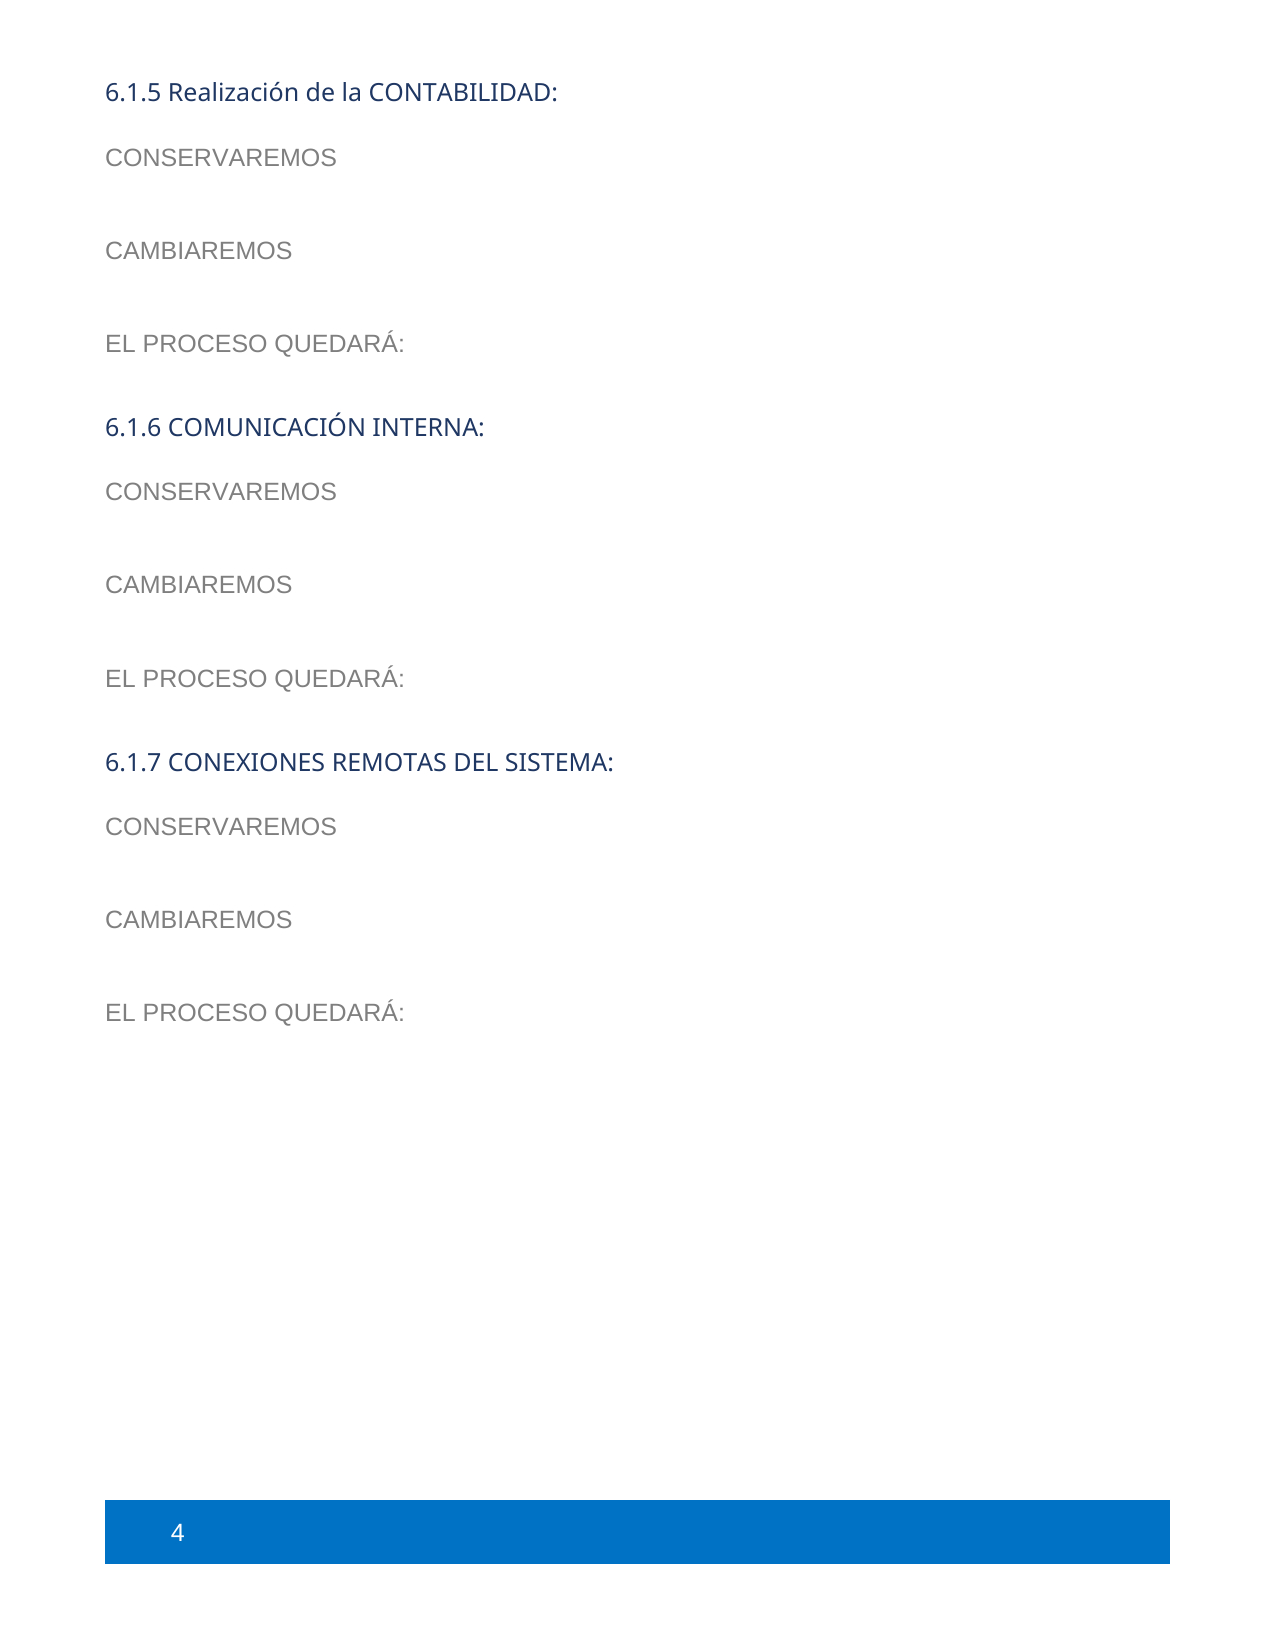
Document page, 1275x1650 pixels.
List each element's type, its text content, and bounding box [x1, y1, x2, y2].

text CAMBIAREMOS [105, 236, 1170, 264]
text CAMBIAREMOS [105, 905, 1170, 934]
text EL PROCESO QUEDARÁ: [105, 329, 1170, 358]
subtitle 6.1.7 CONEXIONES REMOTAS DEL SISTEMA: [105, 744, 1170, 778]
subtitle 6.1.5 Realización de la CONTABILIDAD: [105, 75, 1170, 109]
text CAMBIAREMOS [105, 570, 1170, 599]
text EL PROCESO QUEDARÁ: [105, 663, 1170, 692]
text EL PROCESO QUEDARÁ: [105, 998, 1170, 1027]
text CONSERVAREMOS [105, 143, 1170, 171]
text CONSERVAREMOS [105, 477, 1170, 506]
subtitle 6.1.6 COMUNICACIÓN INTERNA: [105, 409, 1170, 444]
text CONSERVAREMOS [105, 812, 1170, 841]
